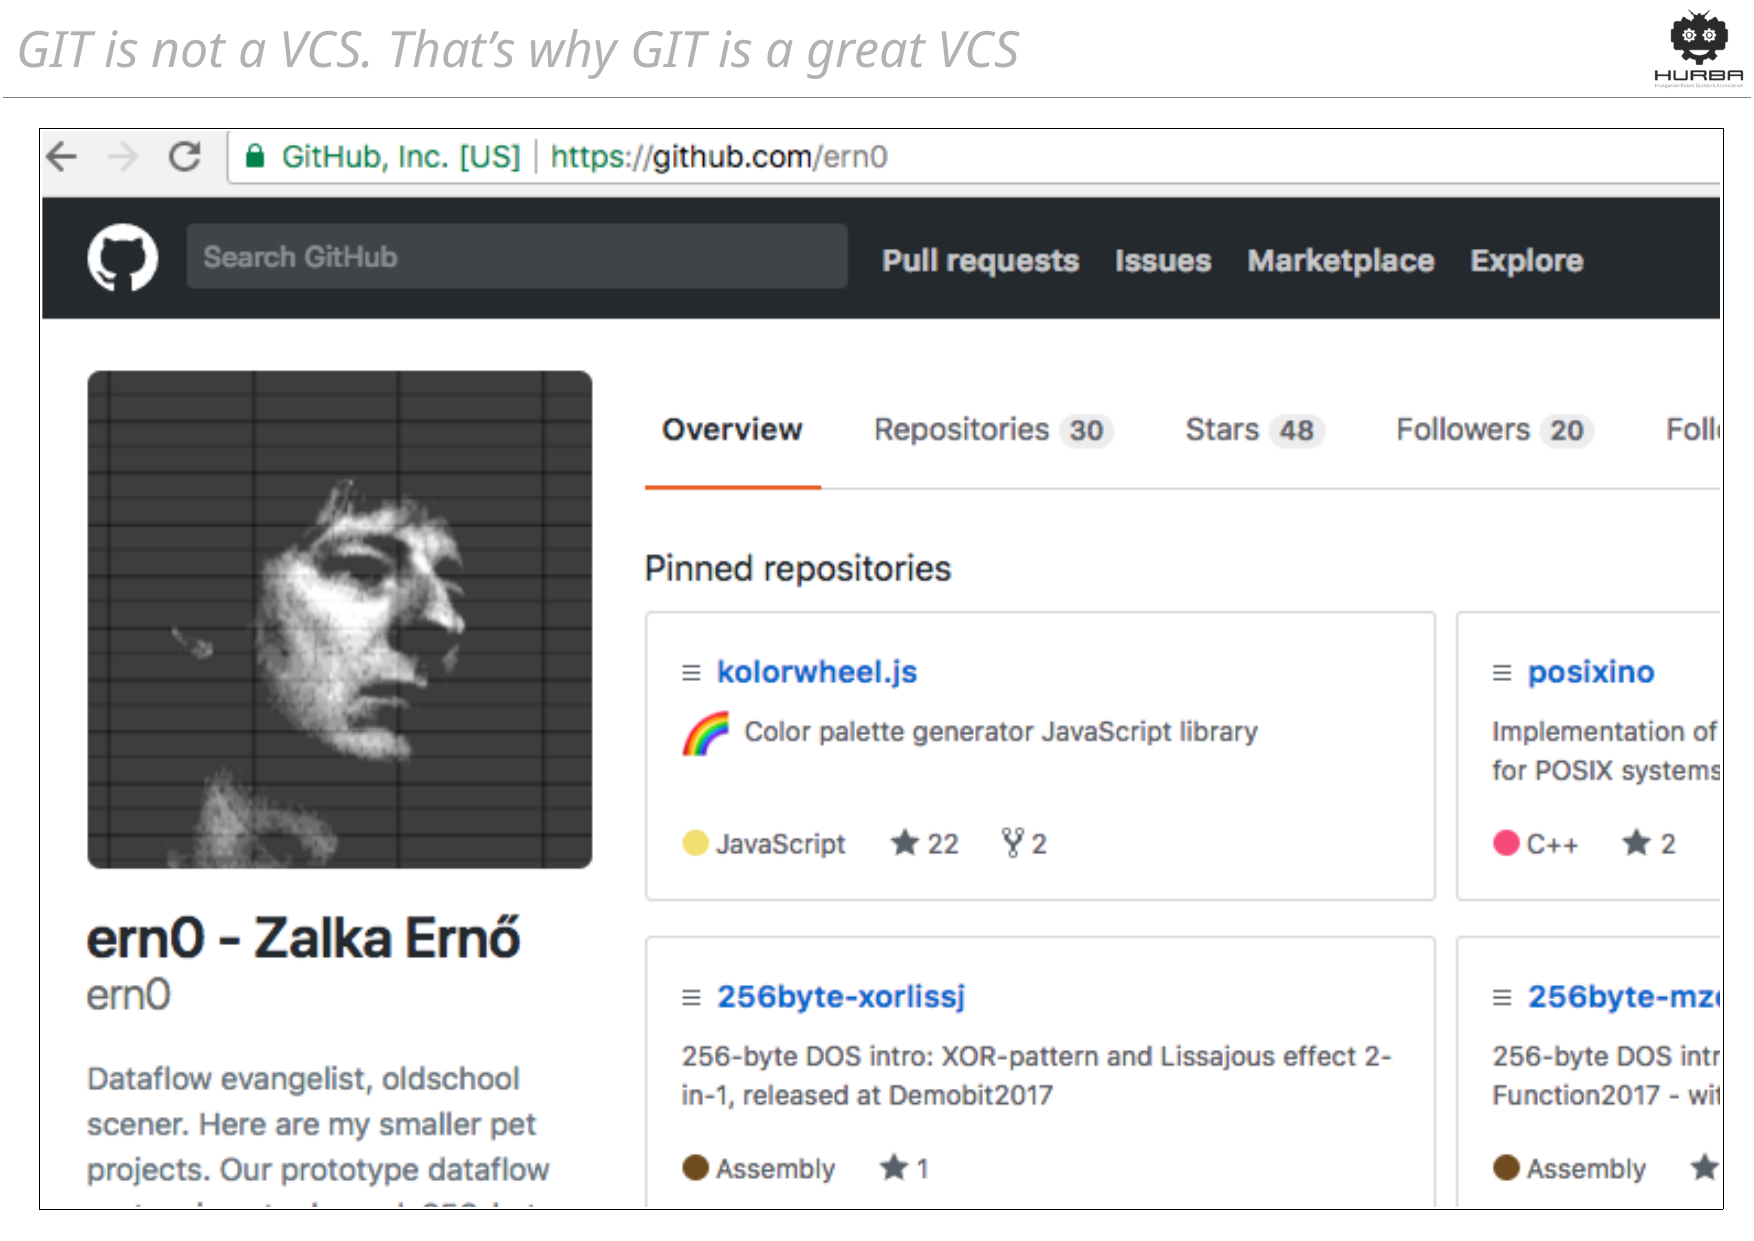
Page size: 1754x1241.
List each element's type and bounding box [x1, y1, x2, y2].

picture [42, 131, 1720, 1207]
picture [1644, 3, 1754, 102]
